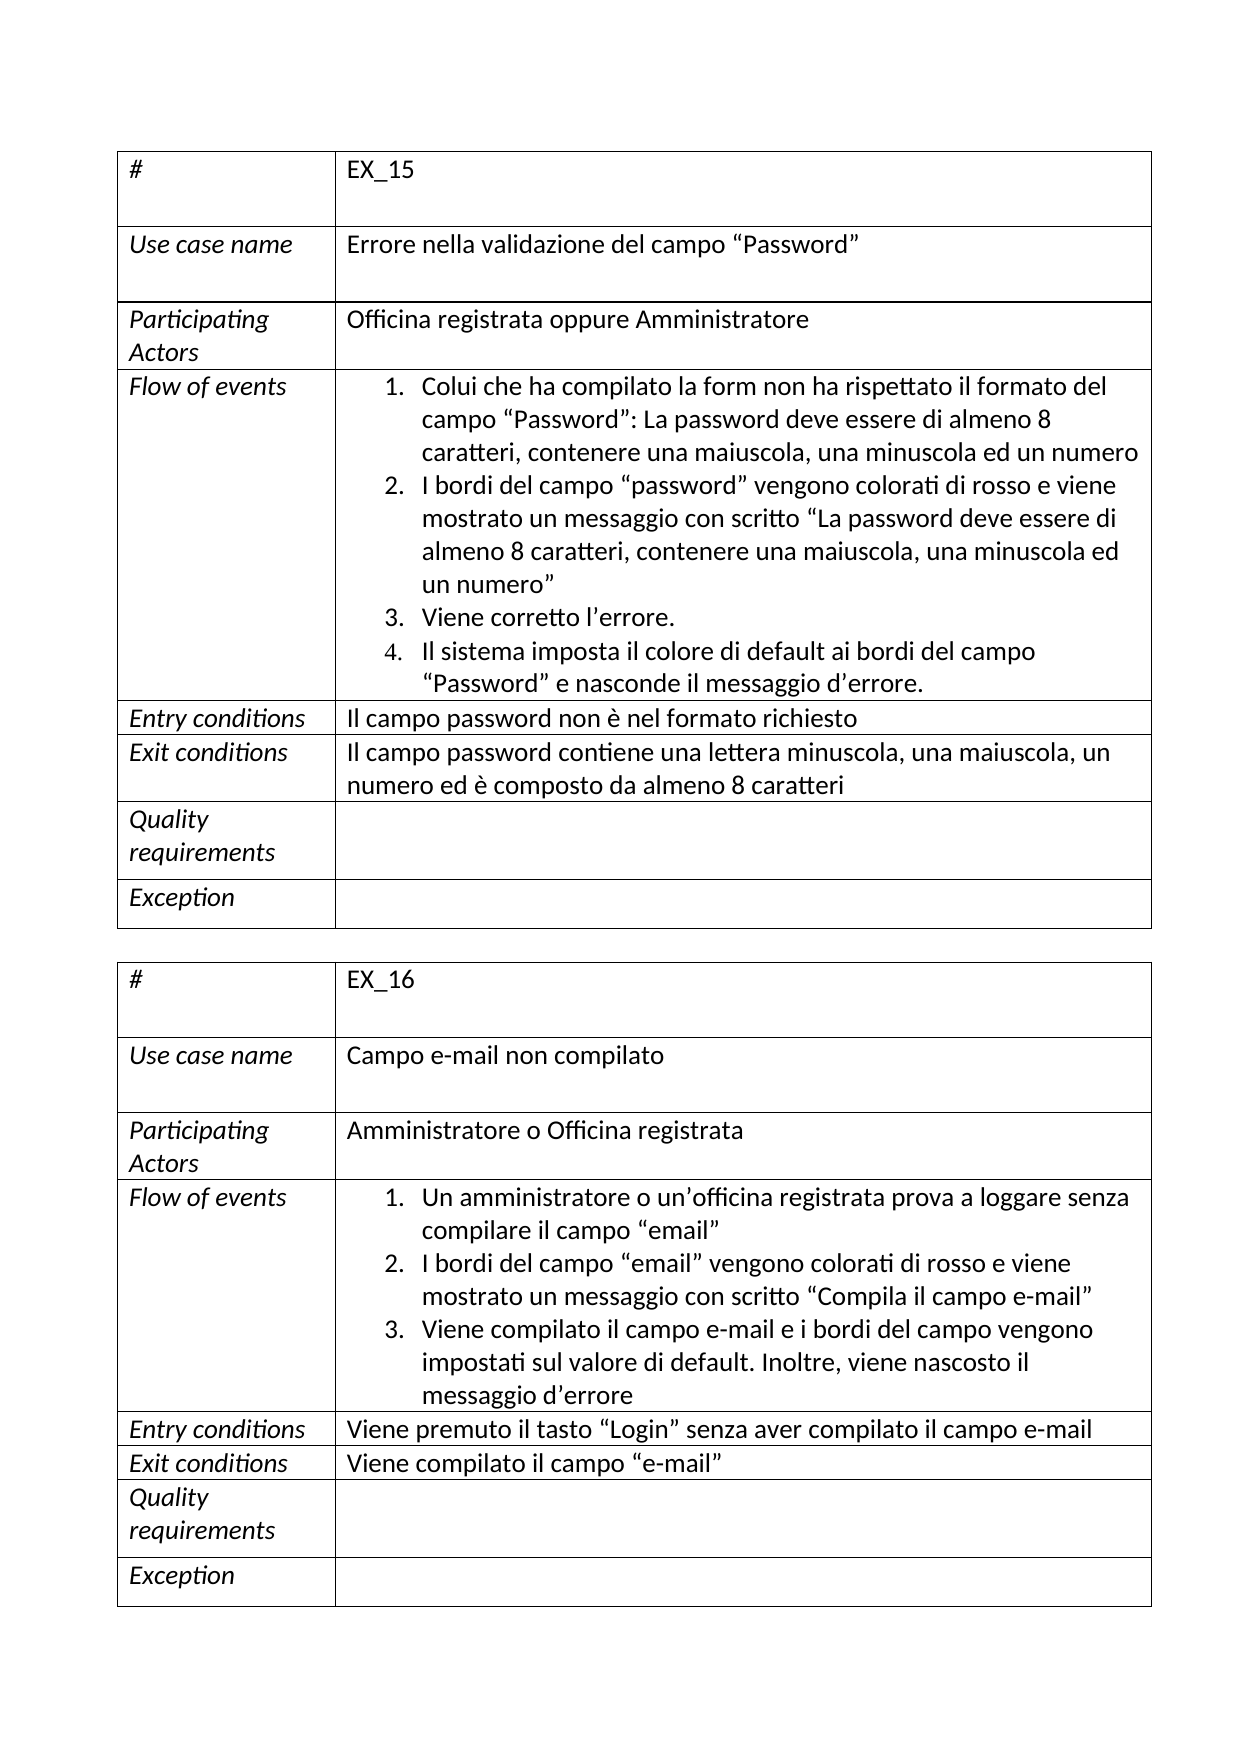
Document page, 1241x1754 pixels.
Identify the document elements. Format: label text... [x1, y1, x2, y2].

table_cell Viene premuto il tasto “Login” senza aver compilato il campo e-mail [336, 1412, 1151, 1445]
table_cell Colui che ha compilato la form non ha rispettato il formato del campo “Password”: La password deve essere di almeno 8 caratteri, contenere una maiuscola, una minuscola ed un numero I bordi del campo “password” vengono colorati di rosso e viene mostrato un messaggio con scritto “La password deve essere di almeno 8 caratteri, contenere una maiuscola, una minuscola ed un numero” Viene corretto l’errore. Il sistema imposta il colore di default ai bordi del campo “Password” e nasconde il messaggio d’errore. [336, 370, 1151, 700]
table_cell Entry conditions [118, 1412, 335, 1445]
table_header # [118, 152, 335, 226]
table_header EX_15 [336, 152, 1151, 226]
table_cell [336, 1558, 1151, 1606]
table_cell [336, 802, 1151, 879]
table_cell [336, 880, 1151, 928]
table_cell Entry conditions [118, 701, 335, 734]
table_cell Use case name [118, 1038, 335, 1112]
table_cell Quality requirementsuq [118, 802, 335, 879]
table_cell Exception [118, 1558, 335, 1606]
table_cell Errore nella validazione del campo “Password” [336, 227, 1151, 301]
table_cell Use case name [118, 227, 335, 301]
table_cell Viene compilato il campo “e-mail” [336, 1446, 1151, 1479]
table_cell Exit conditions [118, 1446, 335, 1479]
table_cell Participating Actors [118, 1113, 335, 1179]
table_cell [336, 1480, 1151, 1557]
table_cell Exit conditions [118, 735, 335, 801]
table_cell Campo e-mail non compilato [336, 1038, 1151, 1112]
table_cell Un amministratore o un’officina registrata prova a loggare senza compilare il campo “email” I bordi del campo “email” vengono colorati di rosso e viene mostrato un messaggio con scritto “Compila il campo e-mail” Viene compilato il campo e-mail e i bordi del campo vengono impostati sul valore di default. Inoltre, viene nascosto il messaggio d’errore [336, 1180, 1151, 1411]
table_cell Participating Actors [118, 303, 335, 368]
table_cell Flow of events [118, 370, 335, 700]
table_cell Il campo password non è nel formato richiesto [336, 701, 1151, 734]
table_cell Flow of events [118, 1180, 335, 1411]
table_cell Exception [118, 880, 335, 928]
table_cell Il campo password contiene una lettera minuscola, una maiuscola, un numero ed è composto da almeno 8 caratteri [336, 735, 1151, 801]
table_cell Quality requirementsuq [118, 1480, 335, 1557]
table_header # [118, 963, 335, 1037]
table_cell Officina registrata oppure Amministratore [336, 303, 1151, 368]
table_cell Amministratore o Officina registrata [336, 1113, 1151, 1179]
table_header EX_16 [336, 963, 1151, 1037]
